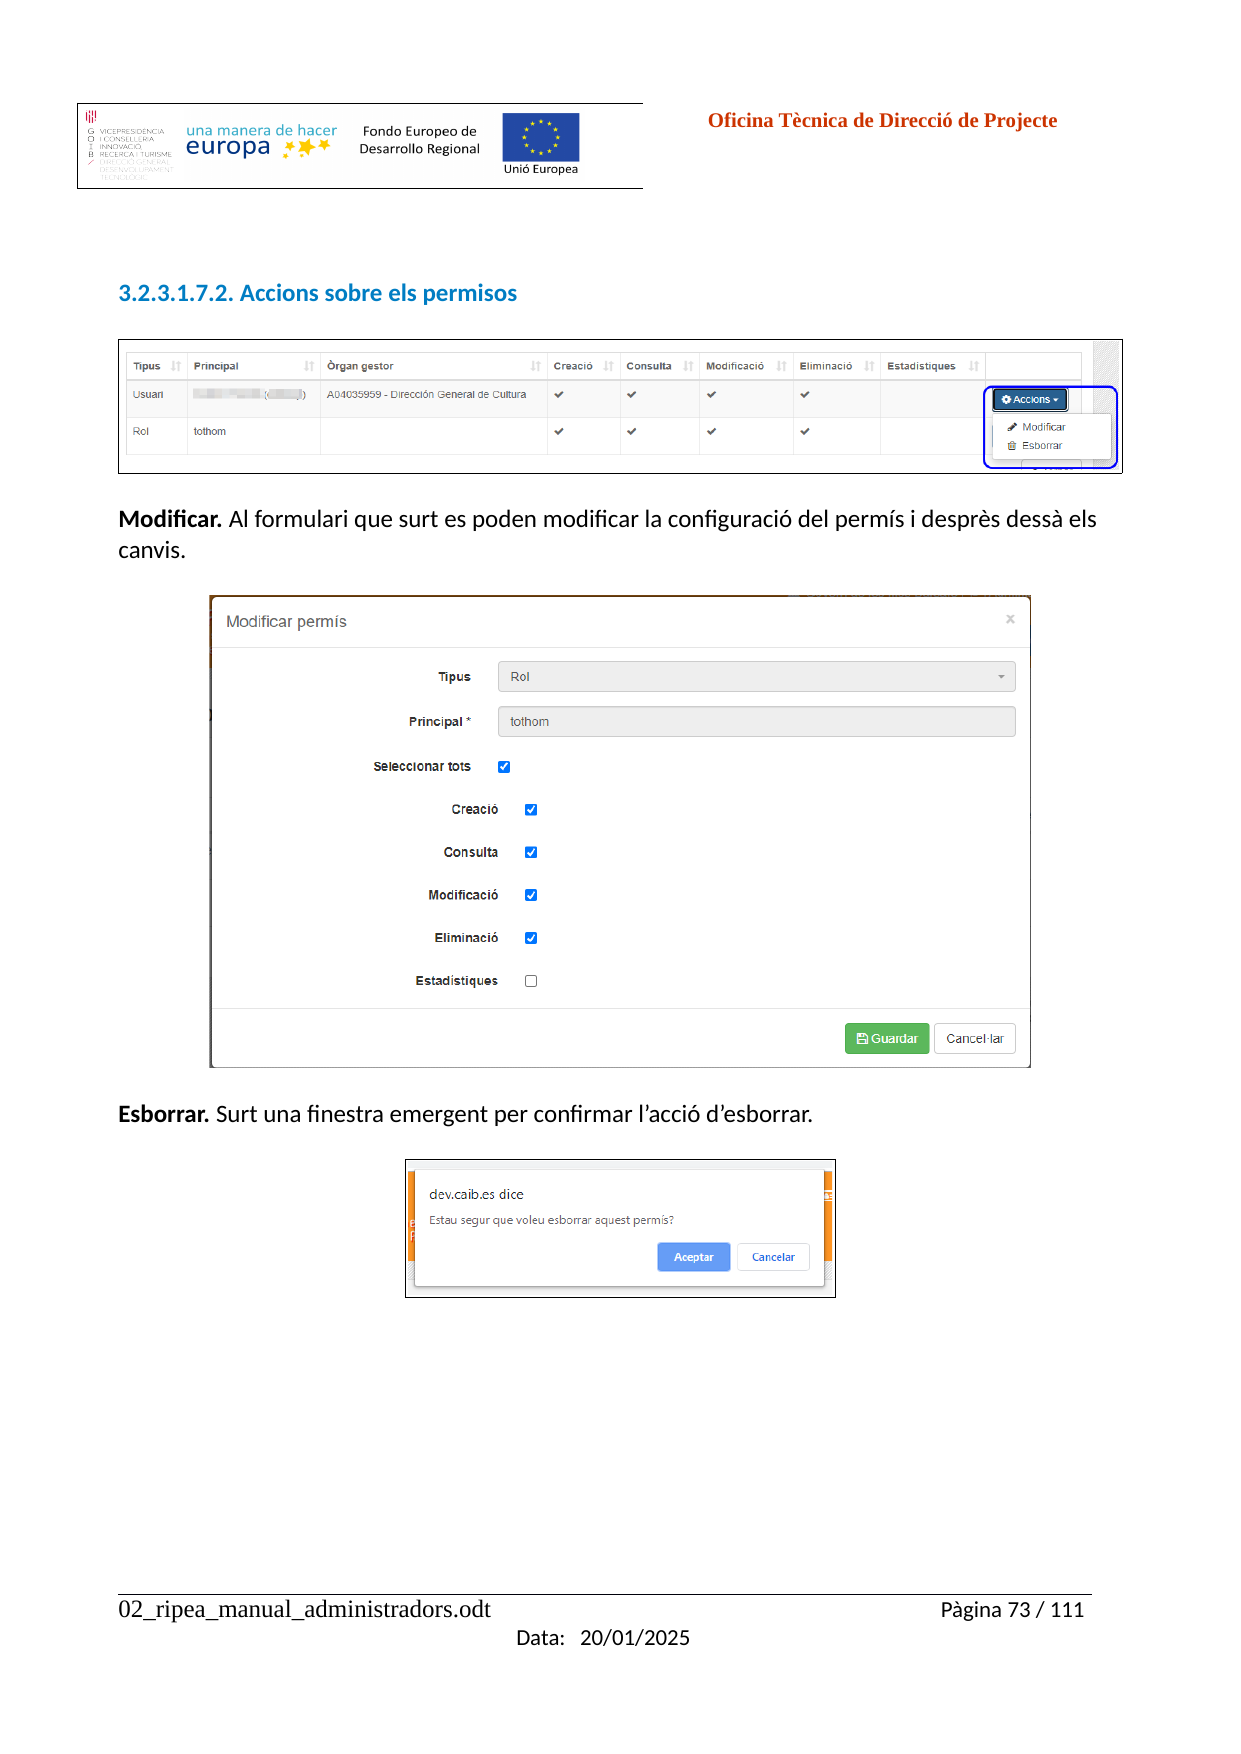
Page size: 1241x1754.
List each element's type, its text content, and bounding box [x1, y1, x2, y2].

picture [121, 341, 1119, 470]
picture [82, 108, 178, 182]
picture [184, 108, 585, 182]
subtitle 3.2.3.1.7.2. Accions sobre els permisos [118, 277, 1122, 308]
text Esborrar. Surt una finestra emergent per confirmar l’acció d’esborrar. [118, 1098, 1122, 1128]
picture [408, 1161, 833, 1295]
text Modificar. Al formulari que surt es poden modificar la configuració del permís i desprès dessà els canvis. [118, 503, 1122, 564]
picture [209, 595, 1031, 1068]
